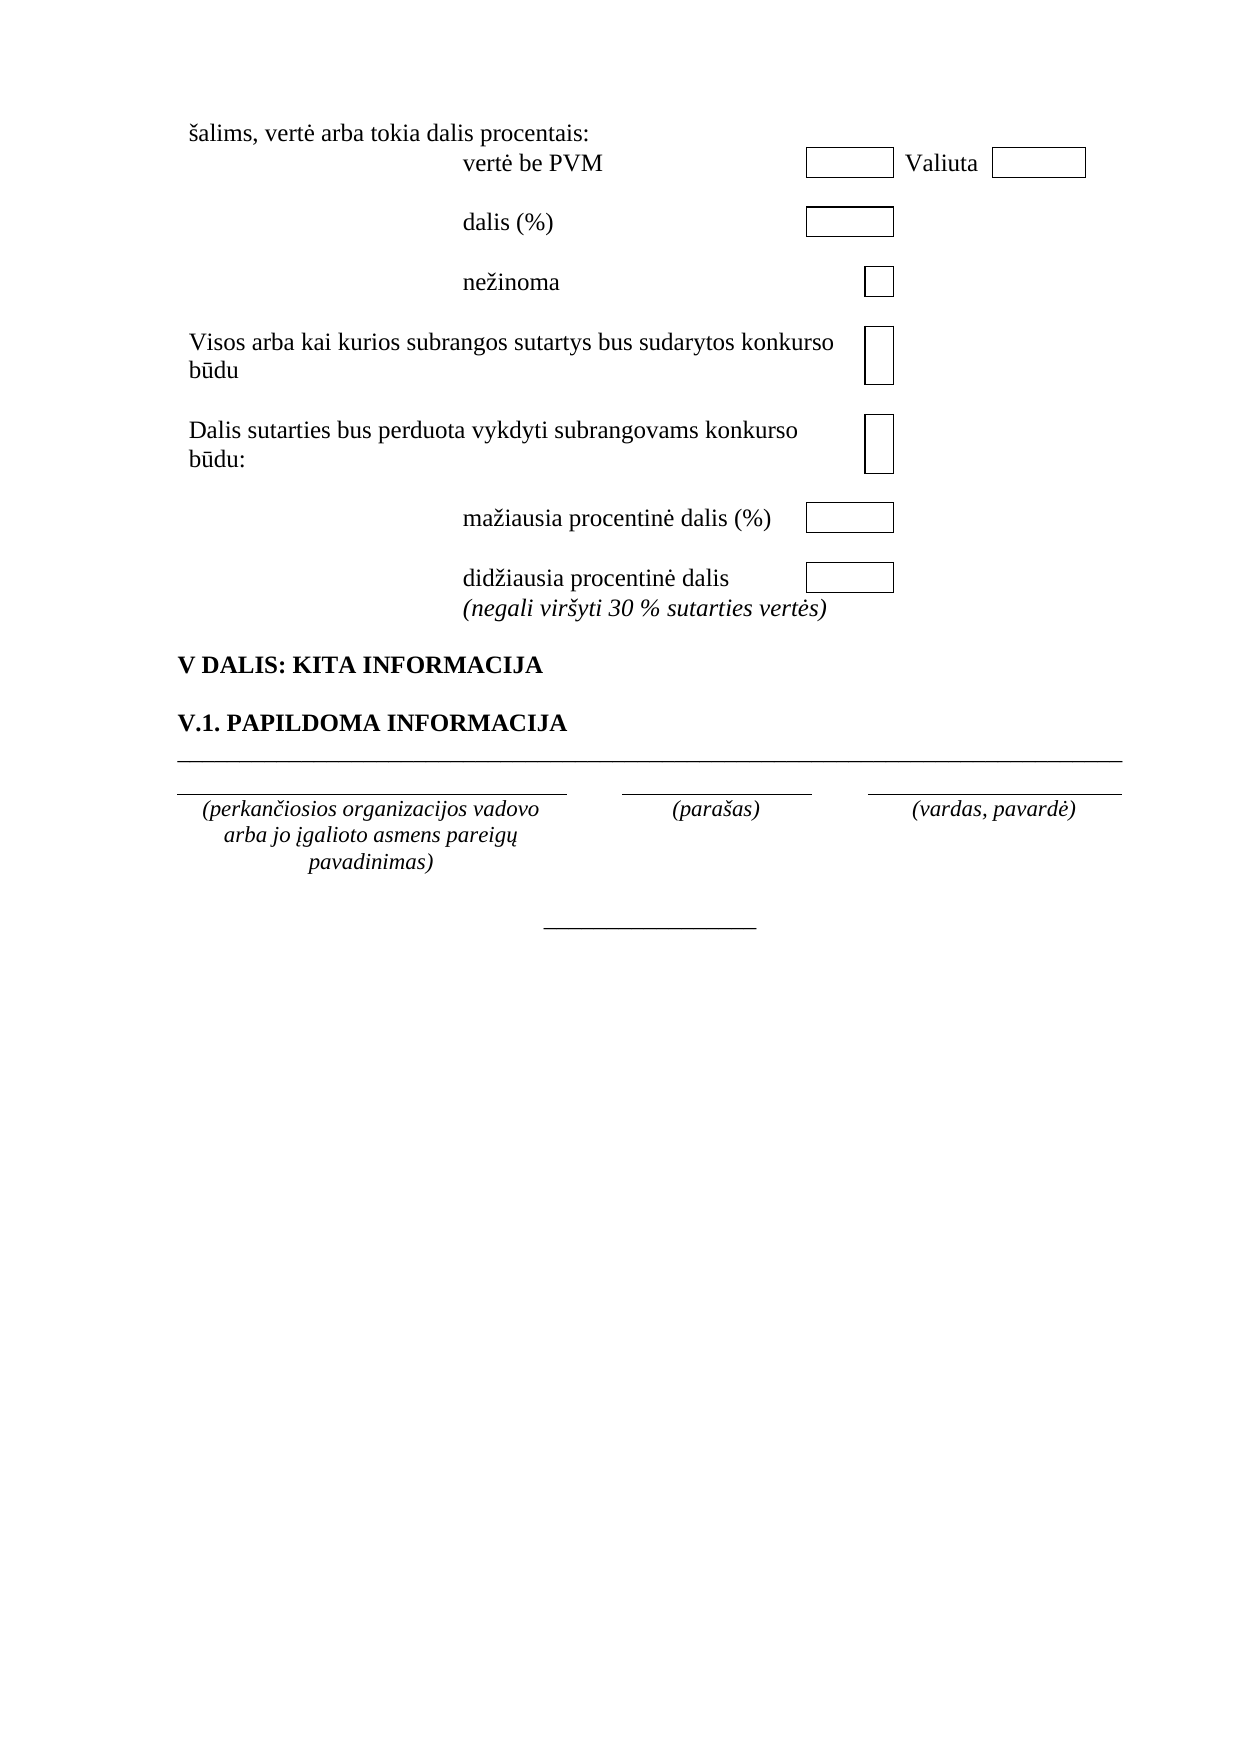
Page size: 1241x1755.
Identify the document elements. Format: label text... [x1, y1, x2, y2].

table_cell [894, 562, 1122, 592]
table_cell [866, 415, 893, 472]
table_cell [177, 562, 451, 592]
table_cell [177, 473, 1122, 502]
table_cell [866, 267, 893, 296]
table_cell [894, 206, 1122, 236]
table_cell [177, 384, 1122, 414]
table_header (vardas, pavardė) [868, 795, 1122, 874]
table_cell [177, 296, 1122, 326]
table_header (perkančiosios organizacijos vadovo arba jo įgalioto asmens pareigų pavadinimas) [177, 795, 567, 874]
table_cell [894, 326, 1122, 384]
table_cell [993, 148, 1085, 177]
table_cell [894, 502, 1122, 532]
text _________________ [177, 903, 1122, 932]
table_cell didžiausia procentinė dalis [451, 562, 806, 592]
table_cell [807, 563, 893, 592]
text V DALIS: KITA INFORMACIJA [177, 650, 1122, 679]
table_cell [177, 147, 451, 177]
table_header [567, 794, 622, 874]
table_cell [807, 148, 893, 177]
table_cell [177, 502, 451, 532]
table_header [812, 794, 868, 874]
table_cell [177, 236, 1122, 266]
table_cell [866, 327, 893, 384]
table_cell vertė be PVM [451, 147, 806, 177]
table_cell Valiuta [894, 147, 992, 177]
table_header (parašas) [622, 795, 812, 874]
table_cell mažiausia procentinė dalis (%) [451, 502, 806, 532]
table_cell (negali viršyti 30 % sutarties vertės) [451, 592, 1122, 621]
table_cell [177, 177, 1122, 206]
table_header šalims, vertė arba tokia dalis procentais: [177, 118, 1122, 147]
table_cell nežinoma [451, 266, 864, 296]
table_cell [177, 532, 1122, 562]
table_cell [177, 206, 451, 236]
table_cell Visos arba kai kurios subrangos sutartys bus sudarytos konkurso būdu [177, 326, 864, 384]
table_cell [894, 414, 1122, 472]
table_cell [1086, 147, 1122, 177]
text V.1. PAPILDOMA INFORMACIJA [177, 708, 1122, 736]
table_cell Dalis sutarties bus perduota vykdyti subrangovams konkurso būdu: [177, 414, 864, 472]
table_cell [894, 266, 1122, 296]
table_cell [177, 592, 451, 621]
table_cell dalis (%) [451, 206, 806, 236]
text _ [177, 736, 1122, 761]
table_cell [177, 266, 451, 296]
table_cell [807, 208, 893, 236]
table_cell [807, 503, 893, 532]
